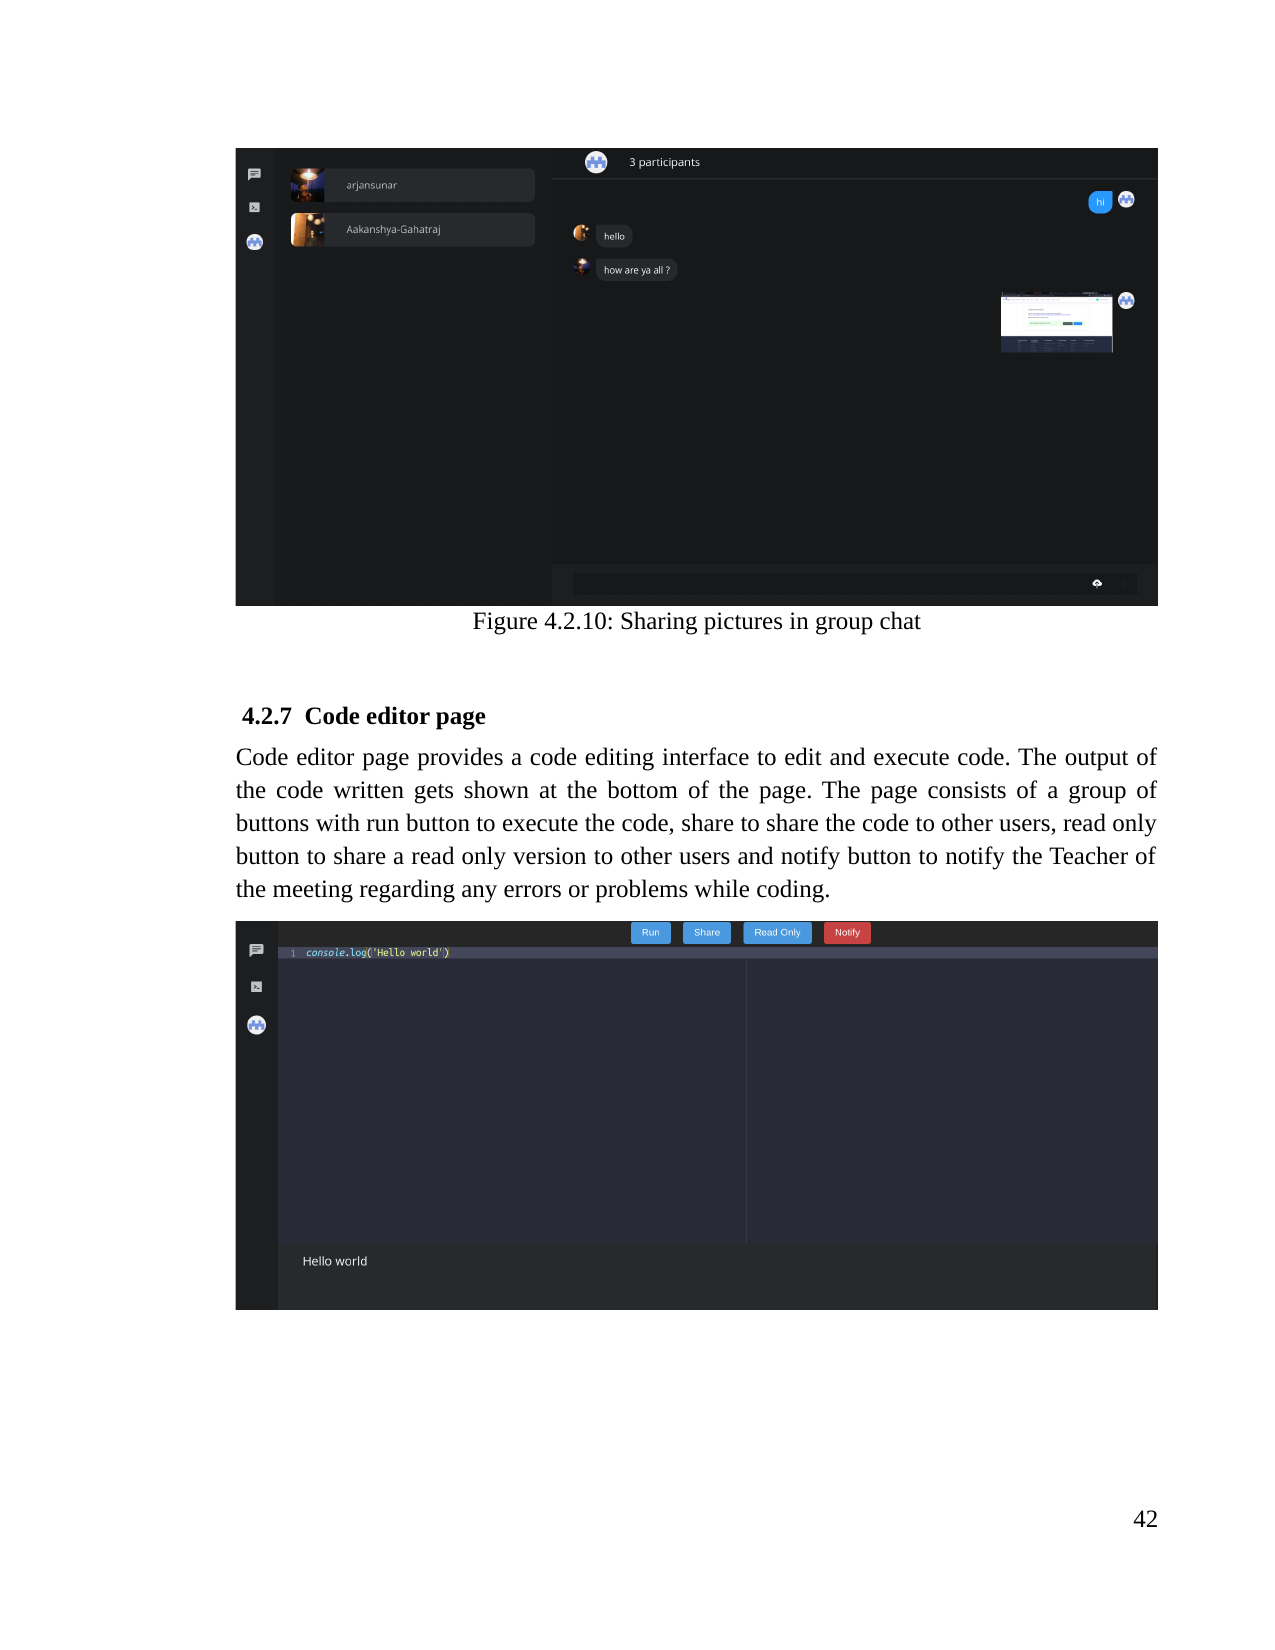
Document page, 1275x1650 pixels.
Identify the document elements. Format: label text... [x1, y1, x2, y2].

subtitle Code editor page [236, 701, 1158, 730]
picture [235, 921, 1158, 1310]
text Code editor page provides a code editing interface to edit and execute code. The output of the code written gets shown at the bottom of the page. The page consists of a group of buttons with run button to execute the code, share to share the code to other users, read only button to share a read only version to other users and notify button to notify the Teacher of the meeting regarding any errors or problems while coding. [236, 742, 1158, 903]
picture [235, 148, 1158, 606]
text Figure 4.2.10: Sharing pictures in group chat [236, 606, 1158, 634]
